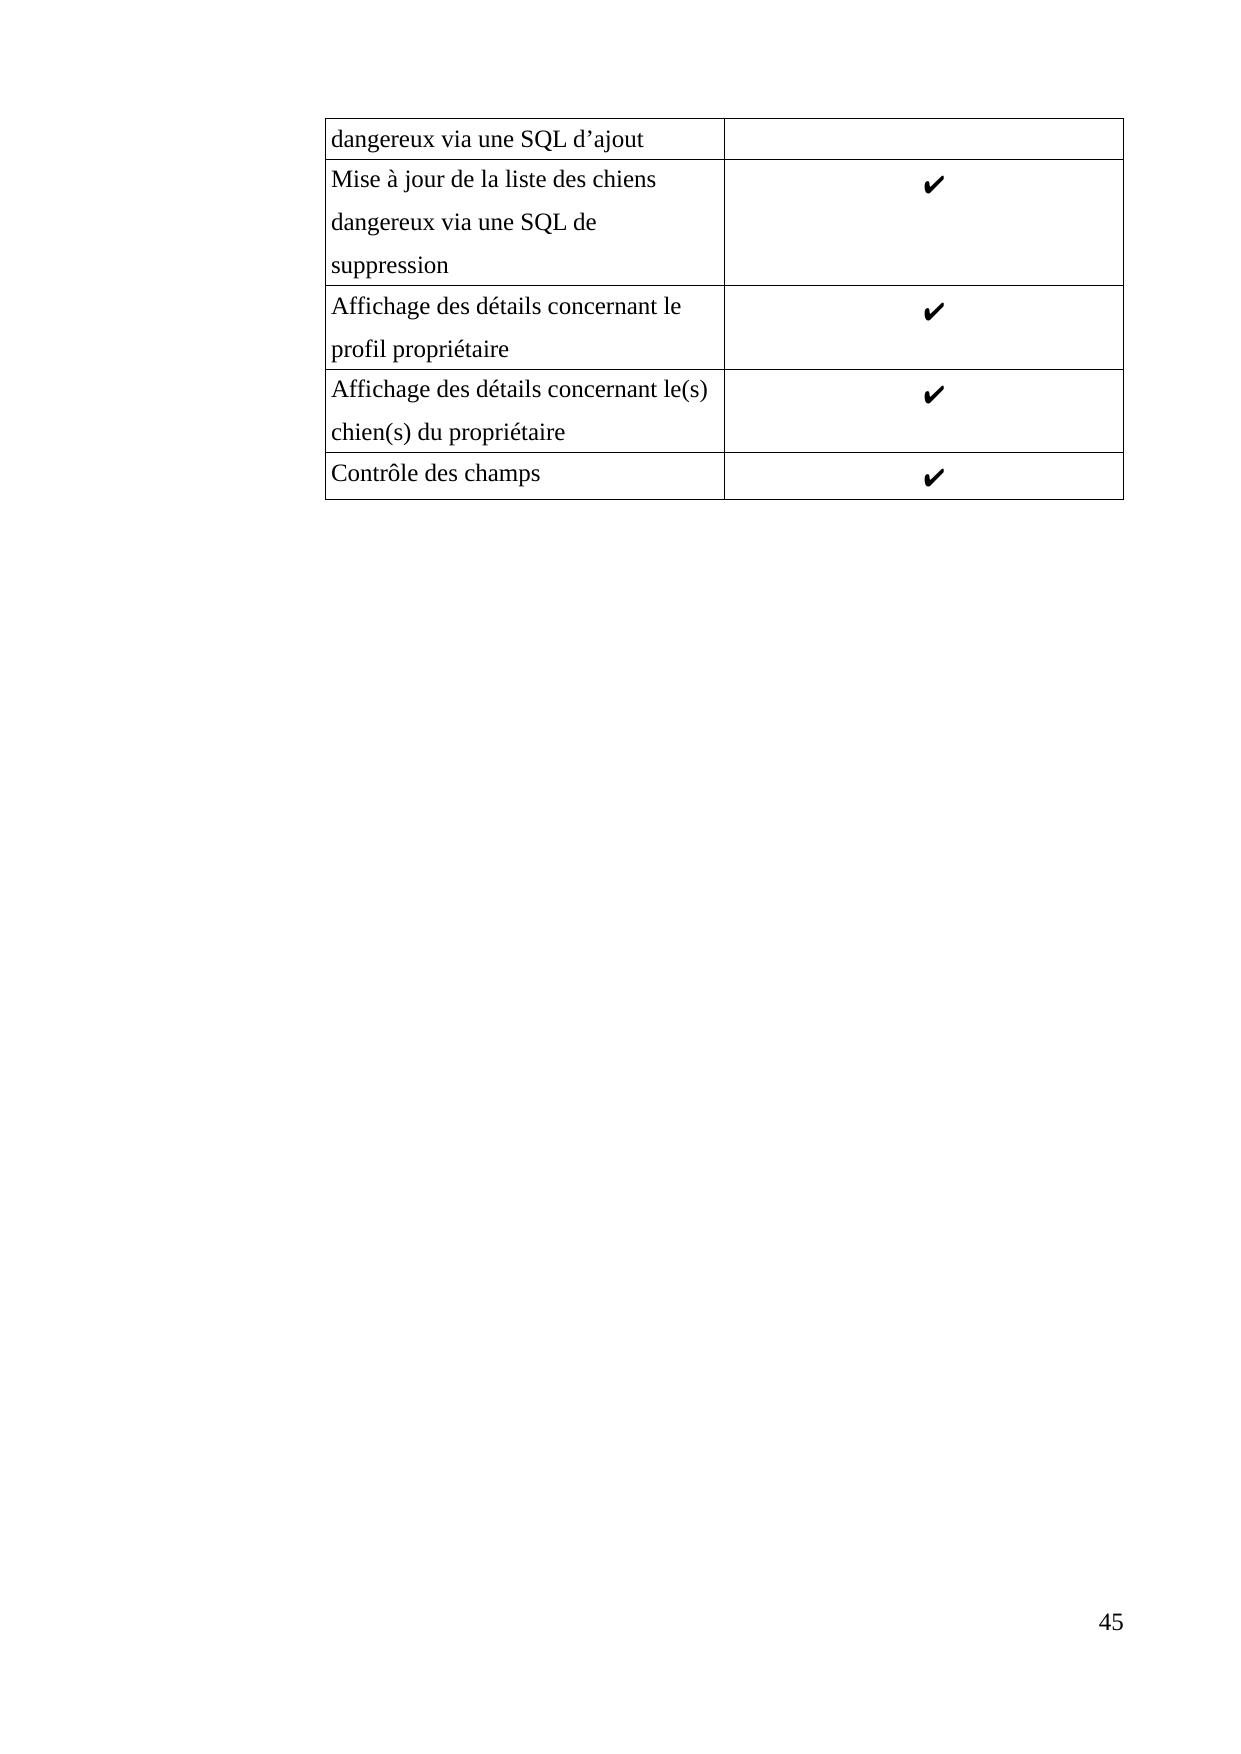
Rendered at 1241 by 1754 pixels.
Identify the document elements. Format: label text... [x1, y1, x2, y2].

table_cell [725, 453, 1123, 499]
table_cell Affichage des détails concernant le profil propriétaire [326, 286, 724, 368]
table_cell [725, 160, 1123, 285]
table_cell [725, 286, 1123, 368]
table_cell Affichage des détails concernant le(s) chien(s) du propriétaire [326, 370, 724, 452]
table_cell dangereux via une SQL d’ajout [326, 119, 724, 158]
table_cell [725, 119, 1123, 158]
table_cell Mise à jour de la liste des chiens dangereux via une SQL de suppression [326, 160, 724, 285]
table_cell Contrôle des champs [326, 453, 724, 499]
table_cell [725, 370, 1123, 452]
